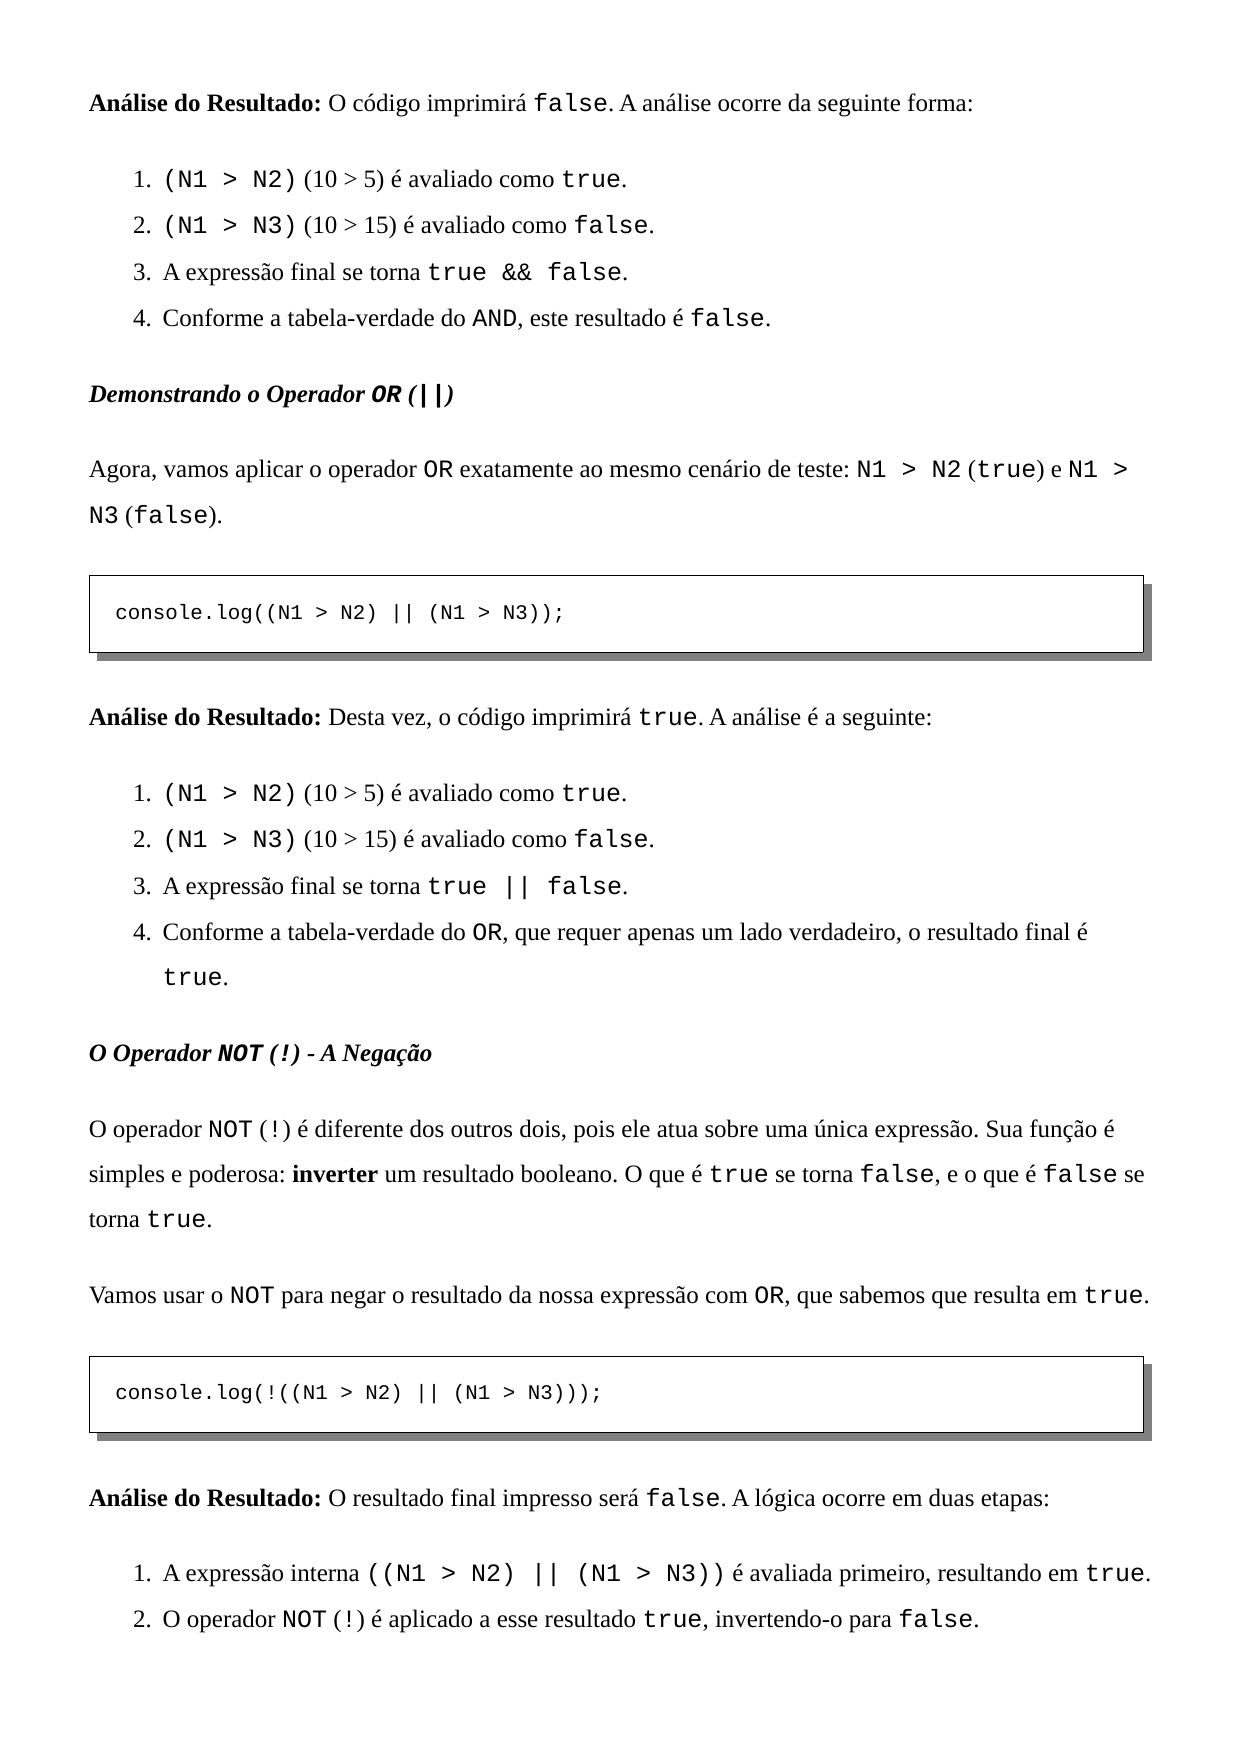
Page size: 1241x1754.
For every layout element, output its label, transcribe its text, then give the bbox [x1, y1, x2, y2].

list (N1 > N2) (10 > 5) é avaliado como true. [133, 778, 1152, 809]
list (N1 > N3) (10 > 15) é avaliado como false. [133, 211, 1152, 241]
list O operador NOT (!) é aplicado a esse resultado true, invertendo-o para false. [133, 1604, 1152, 1635]
list (N1 > N3) (10 > 15) é avaliado como false. [133, 824, 1152, 855]
text Análise do Resultado: O resultado final impresso será false. A lógica ocorre em duas etapas: [88, 1483, 1152, 1513]
subtitle O Operador NOT (!) - A Negação [88, 1038, 1152, 1069]
list A expressão final se torna true || false. [133, 871, 1152, 902]
text Análise do Resultado: Desta vez, o código imprimirá true. A análise é a seguinte: [88, 702, 1152, 733]
list (N1 > N2) (10 > 5) é avaliado como true. [133, 164, 1152, 195]
list Conforme a tabela-verdade do AND, este resultado é false. [133, 303, 1152, 334]
text Vamos usar o NOT para negar o resultado da nossa expressão com OR, que sabemos que resulta em true. [88, 1280, 1152, 1311]
text Análise do Resultado: O código imprimirá false. A análise ocorre da seguinte forma: [88, 88, 1152, 119]
text console.log(!((N1 > N2) || (N1 > N3))); [90, 1357, 1143, 1432]
text Agora, vamos aplicar o operador OR exatamente ao mesmo cenário de teste: N1 > N2 (true) e N1 > N3 (false). [88, 454, 1152, 531]
text console.log((N1 > N2) || (N1 > N3)); [90, 576, 1143, 652]
subtitle Demonstrando o Operador OR (||) [88, 379, 1152, 409]
list A expressão interna ((N1 > N2) || (N1 > N3)) é avaliada primeiro, resultando em true. [133, 1558, 1152, 1589]
list A expressão final se torna true && false. [133, 257, 1152, 288]
text O operador NOT (!) é diferente dos outros dois, pois ele atua sobre uma única expressão. Sua função é simples e poderosa: inverter um resultado booleano. O que é true se torna false, e o que é false se torna true. [88, 1114, 1152, 1235]
list Conforme a tabela-verdade do OR, que requer apenas um lado verdadeiro, o resultado final é true. [133, 917, 1152, 993]
